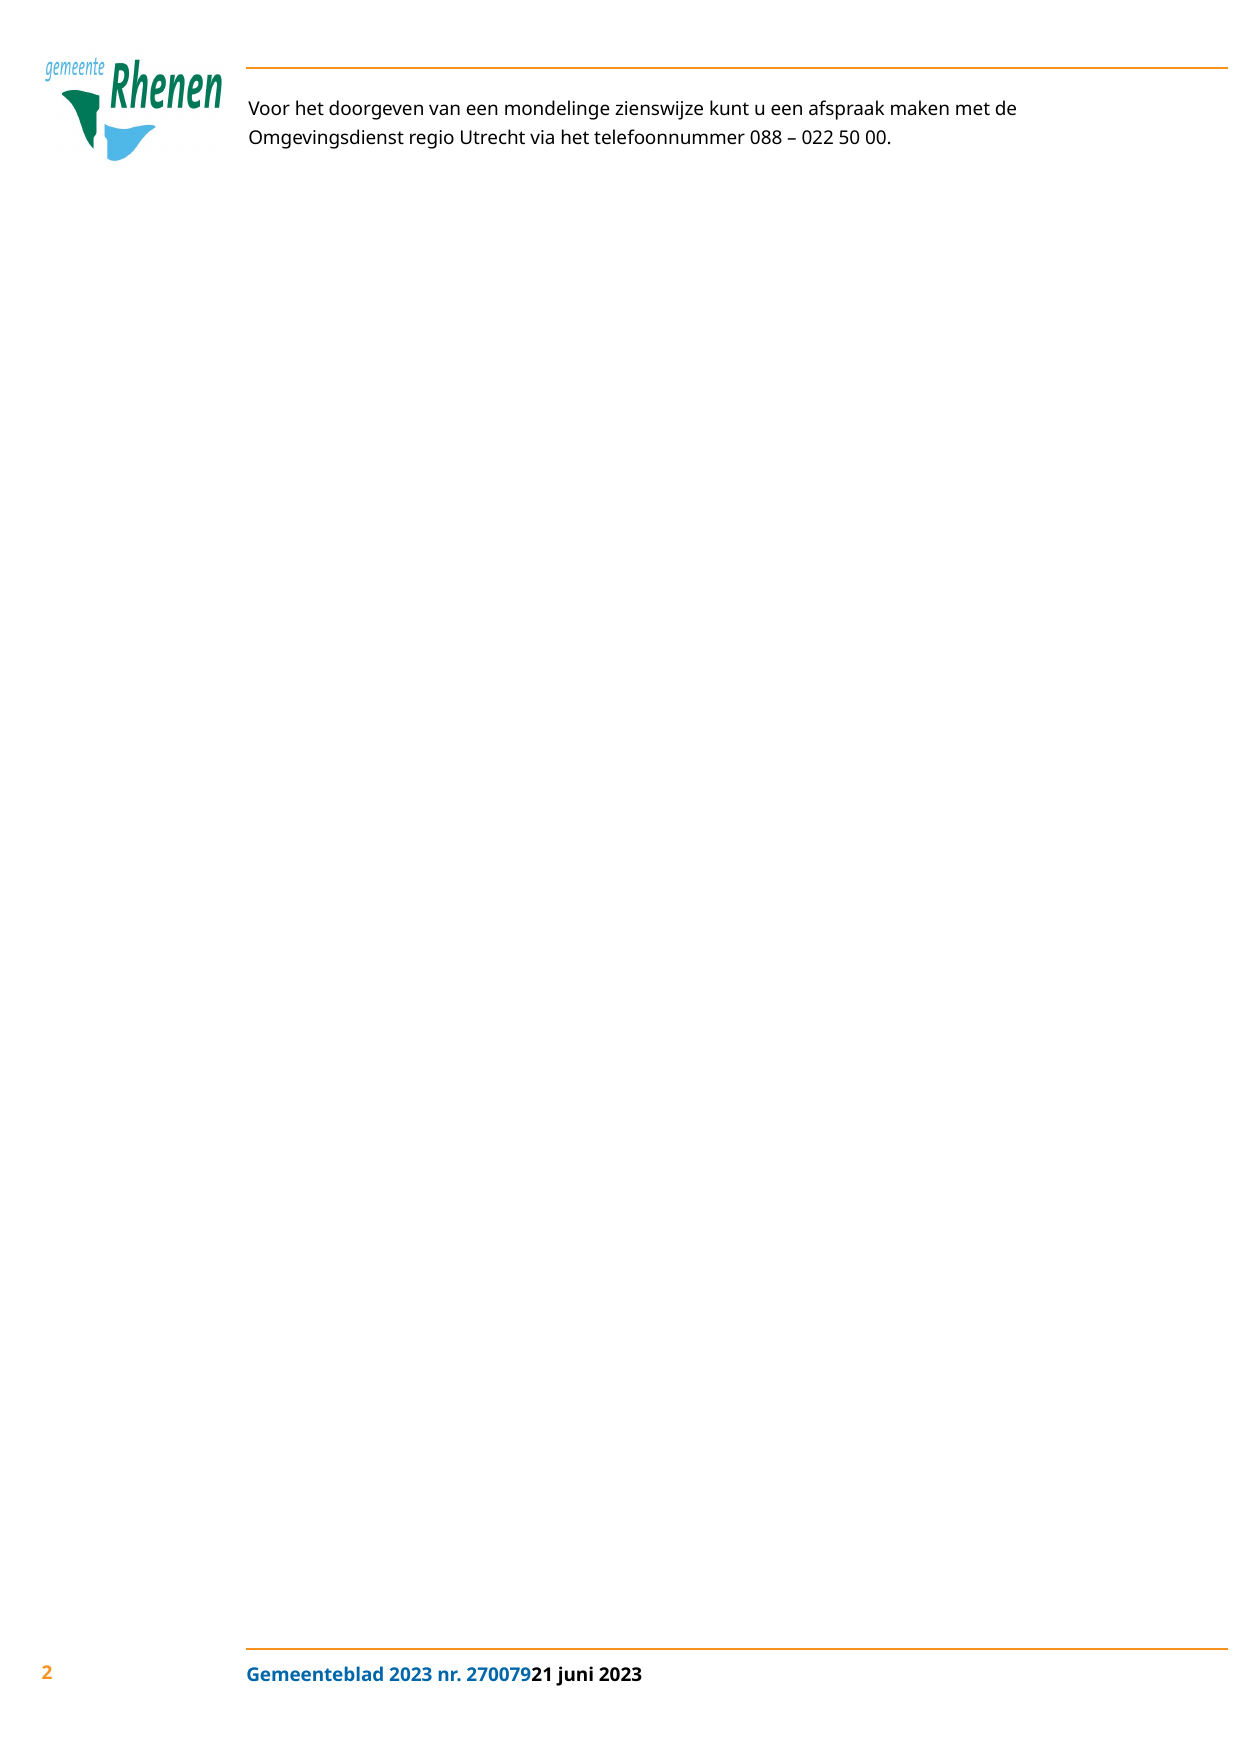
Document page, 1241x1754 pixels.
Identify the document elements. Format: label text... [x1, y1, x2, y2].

text Voor het doorgeven van een mondelinge zienswijze kunt u een afspraak maken met de Omgevingsdienst regio Utrecht via het telefoonnummer 088 – 022 50 00. [248, 95, 1152, 150]
picture [41, 47, 231, 172]
